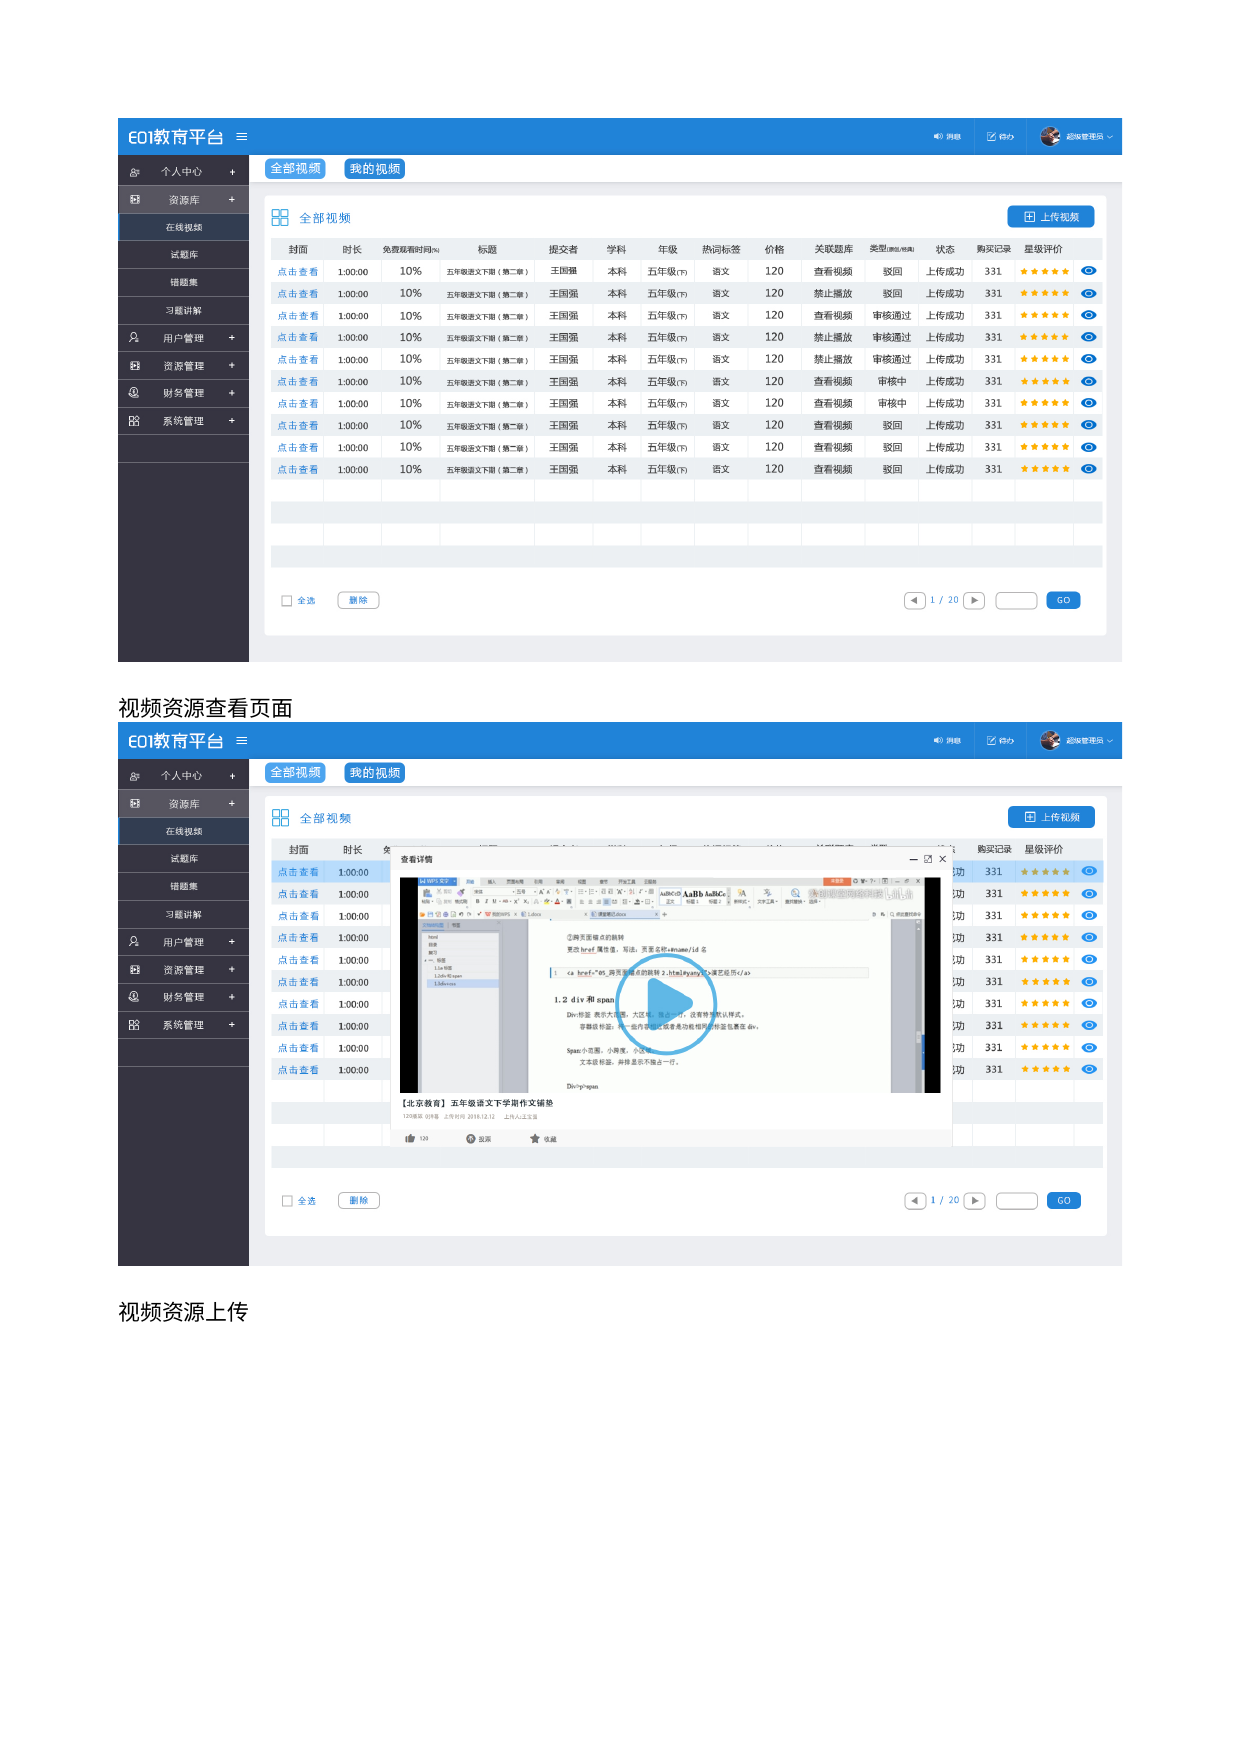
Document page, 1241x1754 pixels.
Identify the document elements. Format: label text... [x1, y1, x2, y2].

text 视频资源查看页面 [118, 691, 1122, 722]
picture [118, 118, 1123, 662]
text 视频资源上传 [118, 1295, 1122, 1326]
picture [118, 722, 1123, 1266]
